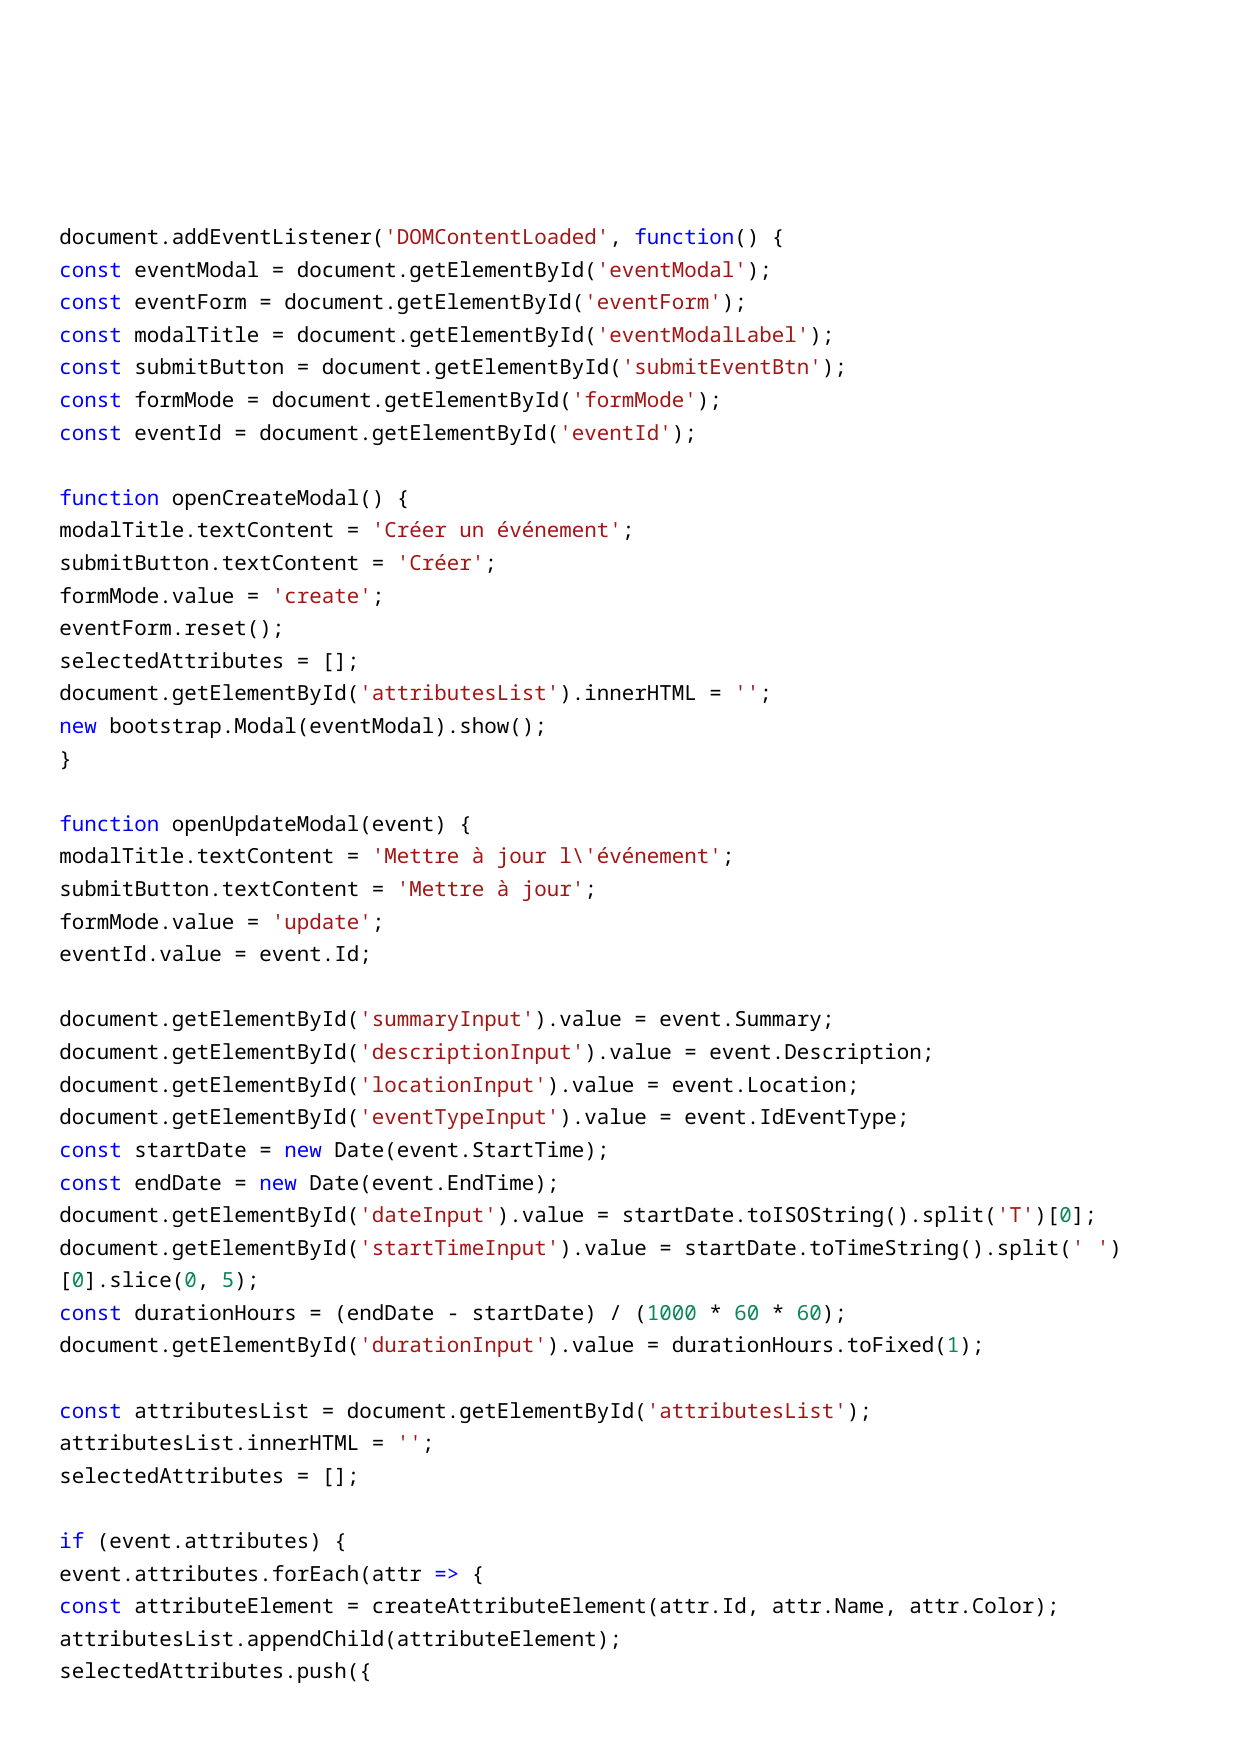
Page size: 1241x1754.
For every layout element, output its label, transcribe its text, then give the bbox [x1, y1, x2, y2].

text event.attributes.forEach(attr => { [59, 1559, 1181, 1587]
text const formMode = document.getElementById('formMode'); [59, 385, 1181, 413]
text const startDate = new Date(event.StartTime); [59, 1135, 1181, 1163]
text modalTitle.textContent = 'Créer un événement'; [59, 516, 1181, 544]
text function openCreateModal() { [59, 483, 1181, 511]
text const eventModal = document.getElementById('eventModal'); [59, 255, 1181, 283]
text new bootstrap.Modal(eventModal).show(); [59, 711, 1181, 739]
text submitButton.textContent = 'Créer'; [59, 548, 1181, 577]
text document.getElementById('locationInput').value = event.Location; [59, 1070, 1181, 1098]
text document.getElementById('eventTypeInput').value = event.IdEventType; [59, 1102, 1181, 1131]
text const modalTitle = document.getElementById('eventModalLabel'); [59, 320, 1181, 348]
text document.addEventListener('DOMContentLoaded', function() { [59, 222, 1181, 251]
text submitButton.textContent = 'Mettre à jour'; [59, 874, 1181, 903]
text eventId.value = event.Id; [59, 939, 1181, 968]
text formMode.value = 'update'; [59, 907, 1181, 935]
text const durationHours = (endDate - startDate) / (1000 * 60 * 60); [59, 1298, 1181, 1326]
text } [59, 744, 1181, 772]
text const attributeElement = createAttributeElement(attr.Id, attr.Name, attr.Color); [59, 1591, 1181, 1620]
text document.getElementById('summaryInput').value = event.Summary; [59, 1004, 1181, 1033]
text document.getElementById('attributesList').innerHTML = ''; [59, 678, 1181, 707]
text document.getElementById('descriptionInput').value = event.Description; [59, 1037, 1181, 1066]
text document.getElementById('startTimeInput').value = startDate.toTimeString().split(' ')[0].slice(0, 5); [59, 1233, 1181, 1294]
text selectedAttributes = []; [59, 1461, 1181, 1489]
text const submitButton = document.getElementById('submitEventBtn'); [59, 352, 1181, 381]
text attributesList.appendChild(attributeElement); [59, 1624, 1181, 1652]
text document.getElementById('durationInput').value = durationHours.toFixed(1); [59, 1331, 1181, 1359]
text modalTitle.textContent = 'Mettre à jour l\'événement'; [59, 842, 1181, 870]
text const eventId = document.getElementById('eventId'); [59, 418, 1181, 446]
text attributesList.innerHTML = ''; [59, 1428, 1181, 1457]
text eventForm.reset(); [59, 613, 1181, 642]
text function openUpdateModal(event) { [59, 809, 1181, 837]
text document.getElementById('dateInput').value = startDate.toISOString().split('T')[0]; [59, 1200, 1181, 1229]
text const attributesList = document.getElementById('attributesList'); [59, 1396, 1181, 1424]
text formMode.value = 'create'; [59, 581, 1181, 609]
text const endDate = new Date(event.EndTime); [59, 1168, 1181, 1196]
text if (event.attributes) { [59, 1526, 1181, 1555]
text const eventForm = document.getElementById('eventForm'); [59, 287, 1181, 316]
text selectedAttributes.push({ [59, 1657, 1181, 1685]
text selectedAttributes = []; [59, 646, 1181, 674]
